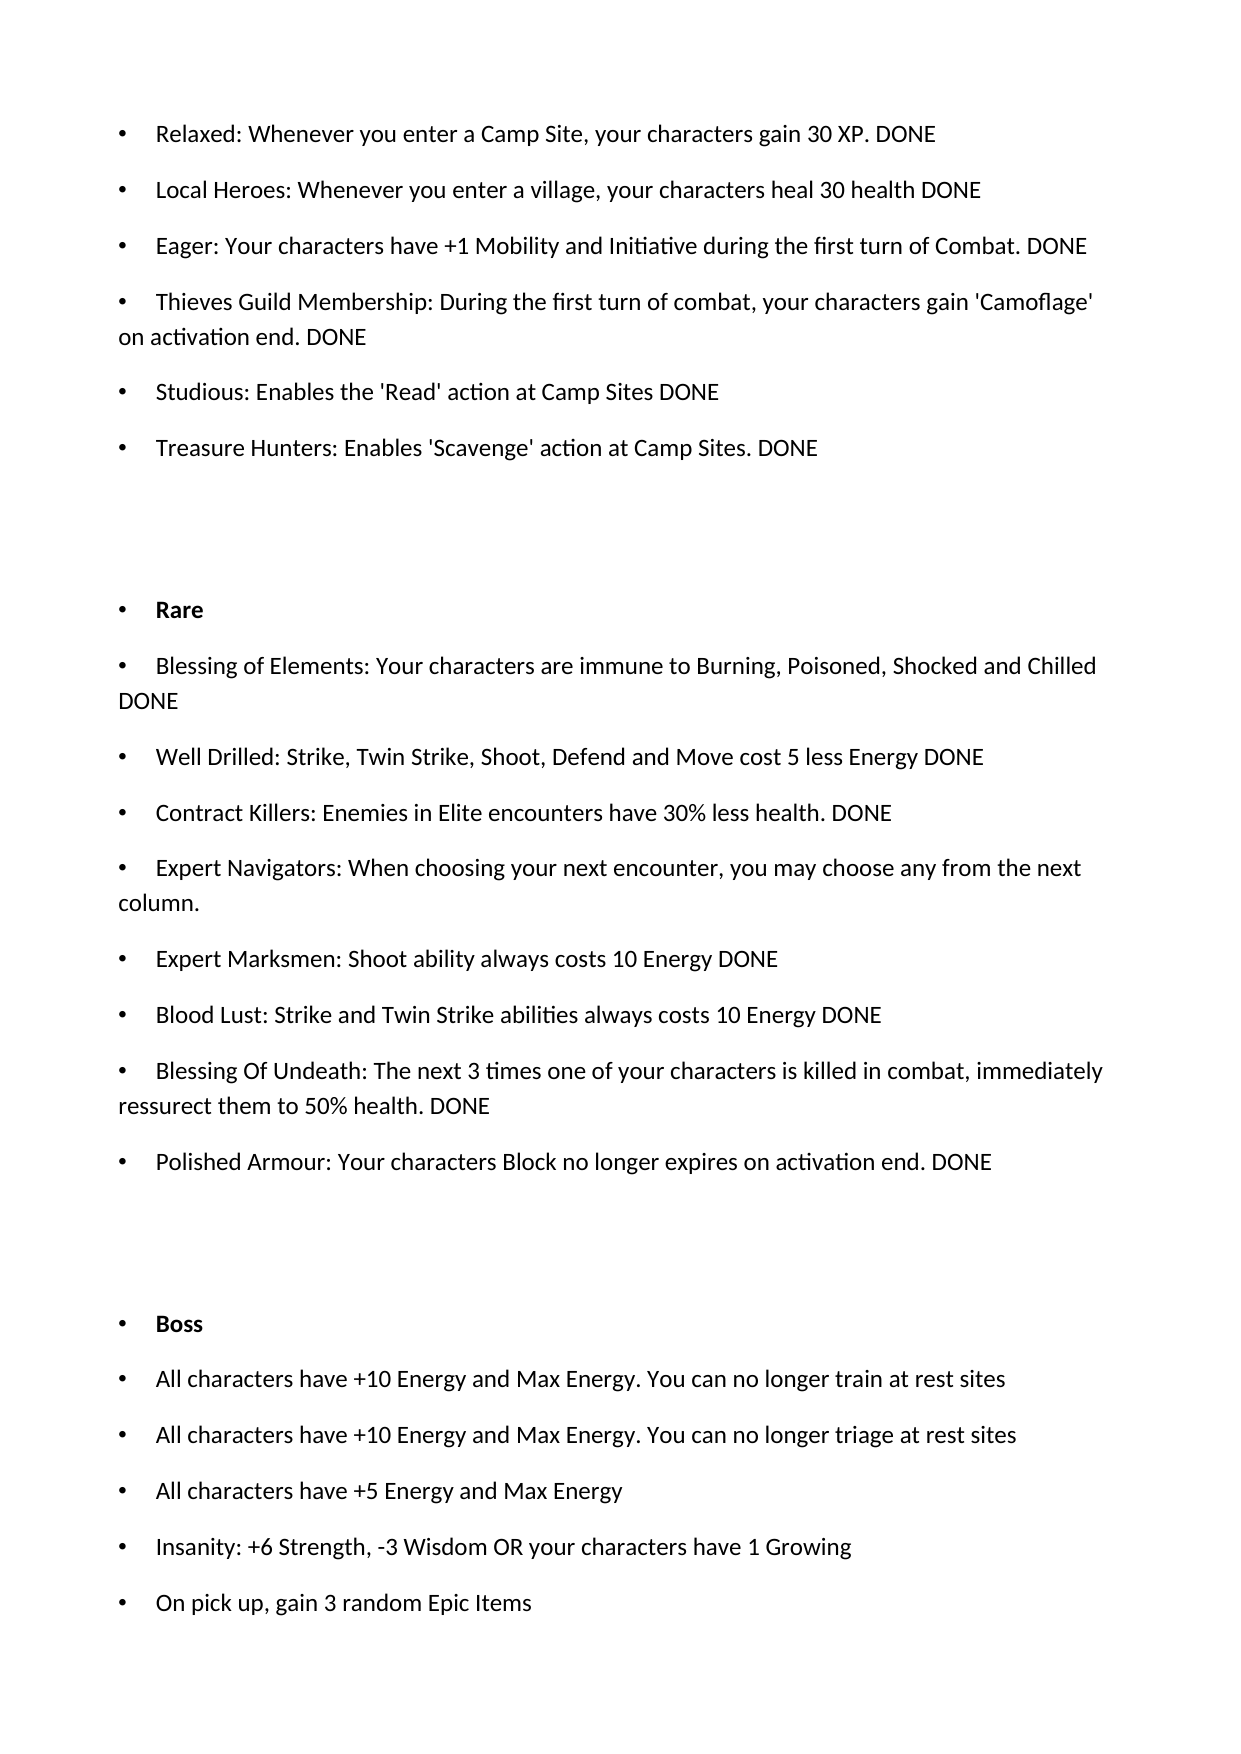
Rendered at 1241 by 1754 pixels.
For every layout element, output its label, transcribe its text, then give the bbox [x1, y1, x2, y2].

list Well Drilled: Strike, Twin Strike, Shoot, Defend and Move cost 5 less Energy DONE [81, 741, 1122, 771]
list Polished Armour: Your characters Block no longer expires on activation end. DONE [81, 1146, 1122, 1176]
list Rare [81, 594, 1122, 625]
list Eager: Your characters have +1 Mobility and Initiative during the first turn of Combat. DONE [81, 230, 1122, 260]
list All characters have +5 Energy and Max Energy [81, 1475, 1122, 1506]
list Thieves Guild Membership: During the first turn of combat, your characters gain 'Camoflage' on activation end. DONE [81, 286, 1122, 351]
list Boss [81, 1308, 1122, 1338]
list All characters have +10 Energy and Max Energy. You can no longer train at rest sites [81, 1363, 1122, 1394]
list Blood Lust: Strike and Twin Strike abilities always costs 10 Energy DONE [81, 999, 1122, 1030]
list Expert Navigators: When choosing your next encounter, you may choose any from the next column. [81, 852, 1122, 918]
list Relaxed: Whenever you enter a Camp Site, your characters gain 30 XP. DONE [81, 118, 1122, 149]
list Insanity: +6 Strength, -3 Wisdom OR your characters have 1 Growing [81, 1531, 1122, 1562]
list All characters have +10 Energy and Max Energy. You can no longer triage at rest sites [81, 1419, 1122, 1450]
list Studious: Enables the 'Read' action at Camp Sites DONE [81, 376, 1122, 407]
list Expert Marksmen: Shoot ability always costs 10 Energy DONE [81, 943, 1122, 974]
list Local Heroes: Whenever you enter a village, your characters heal 30 health DONE [81, 174, 1122, 204]
list Blessing of Elements: Your characters are immune to Burning, Poisoned, Shocked and Chilled DONE [81, 650, 1122, 716]
list Contract Killers: Enemies in Elite encounters have 30% less health. DONE [81, 797, 1122, 827]
list Treasure Hunters: Enables 'Scavenge' action at Camp Sites. DONE [81, 432, 1122, 463]
list Blessing Of Undeath: The next 3 times one of your characters is killed in combat, immediately ressurect them to 50% health. DONE [81, 1055, 1122, 1121]
list On pick up, gain 3 random Epic Items [81, 1587, 1122, 1617]
